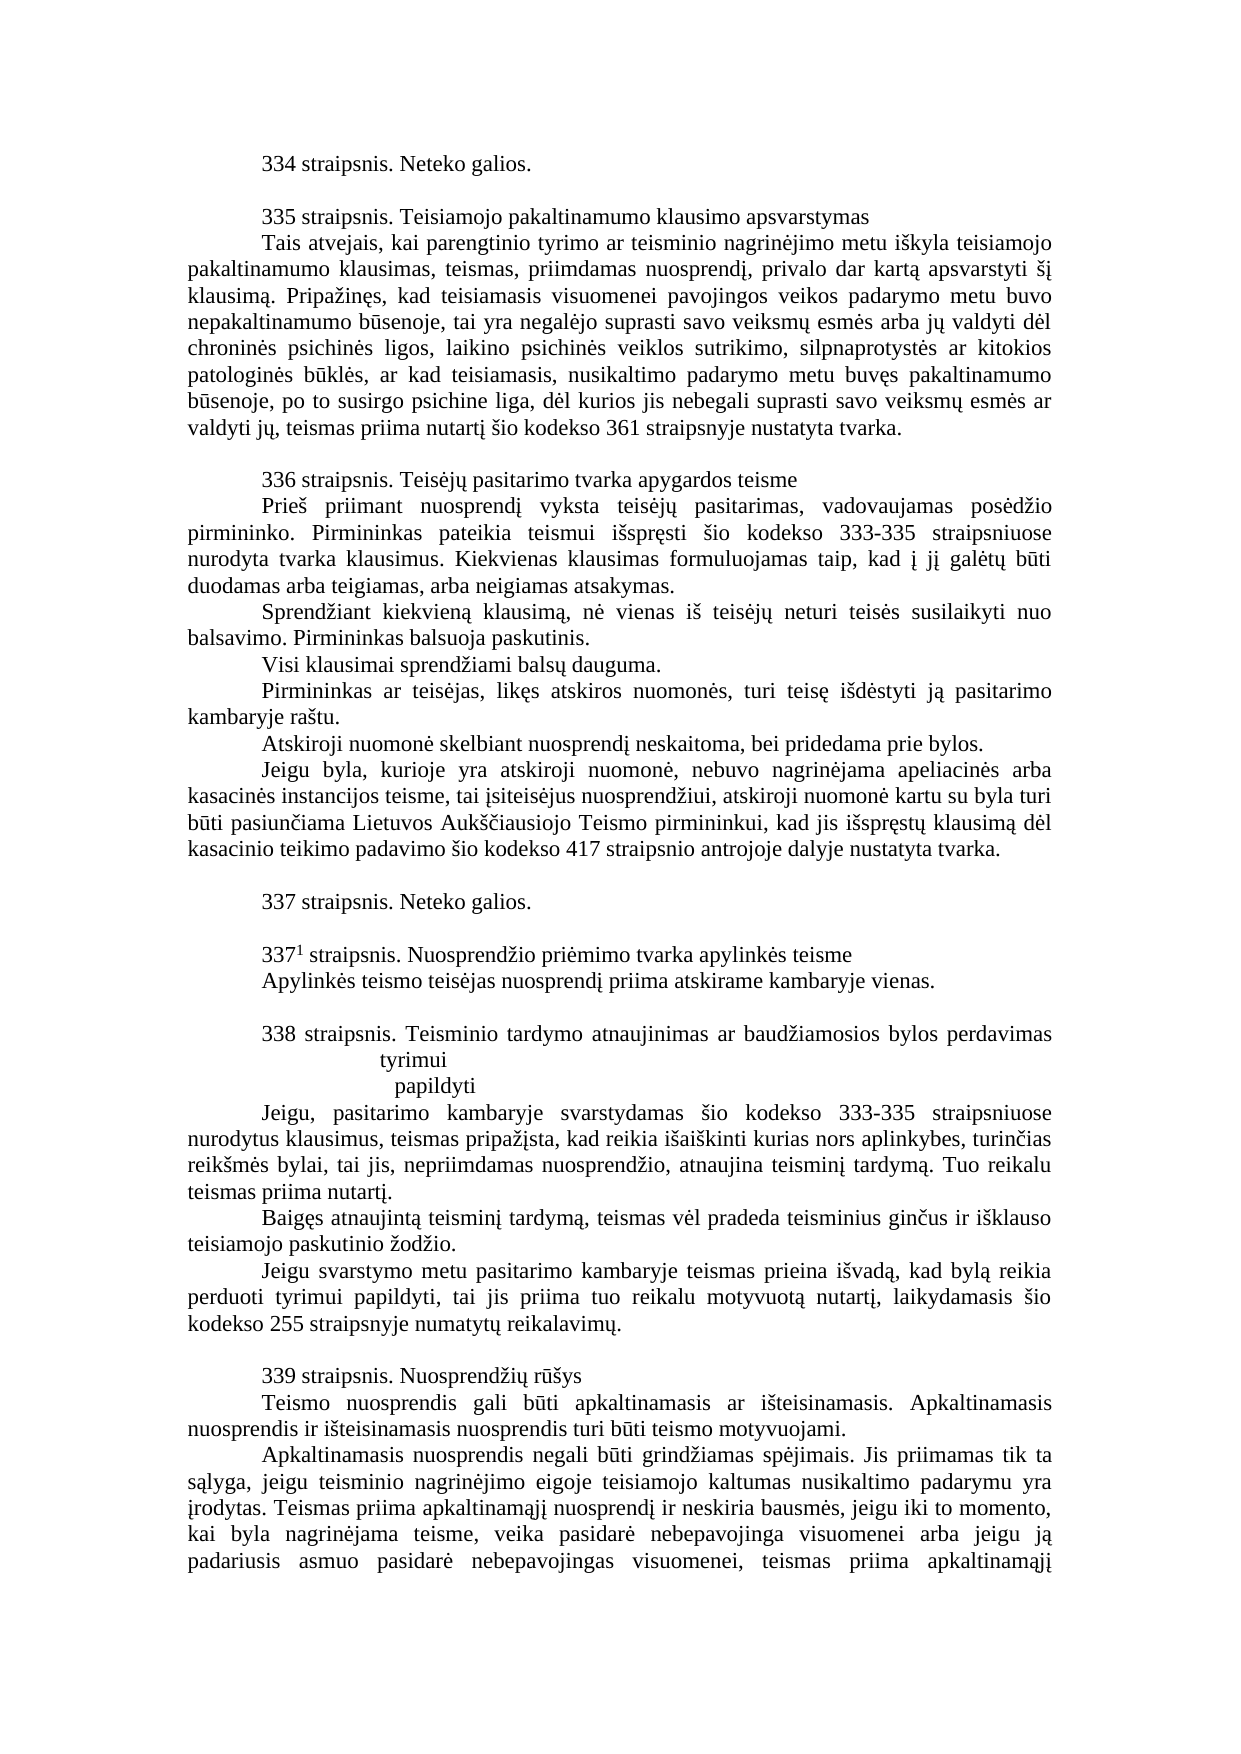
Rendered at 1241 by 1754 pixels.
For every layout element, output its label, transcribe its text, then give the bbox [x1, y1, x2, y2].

text Teismo nuosprendis gali būti apkaltinamasis ar išteisinamasis. Apkaltinamasis nuosprendis ir išteisinamasis nuosprendis turi būti teismo motyvuojami. [187, 1389, 1053, 1441]
text 335 straipsnis. Teisiamojo pakaltinamumo klausimo apsvarstymas [187, 203, 1053, 229]
text 334 straipsnis. Neteko galios. [187, 150, 1053, 176]
text papildyti [379, 1072, 1053, 1099]
text 338 straipsnis. Teisminio tardymo atnaujinimas ar baudžiamosios bylos perdavimas tyrimui [261, 1020, 1053, 1072]
text Sprendžiant kiekvieną klausimą, nė vienas iš teisėjų neturi teisės susilaikyti nuo balsavimo. Pirmininkas balsuoja paskutinis. [187, 598, 1053, 651]
text Baigęs atnaujintą teisminį tardymą, teismas vėl pradeda teisminius ginčus ir išklauso teisiamojo paskutinio žodžio. [187, 1204, 1053, 1257]
text 339 straipsnis. Nuosprendžių rūšys [187, 1362, 1053, 1389]
text 3371 straipsnis. Nuosprendžio priėmimo tvarka apylinkės teisme [187, 941, 1053, 967]
text Prieš priimant nuosprendį vyksta teisėjų pasitarimas, vadovaujamas posėdžio pirmininko. Pirmininkas pateikia teismui išspręsti šio kodekso 333-335 straipsniuose nurodyta tvarka klausimus. Kiekvienas klausimas formuluojamas taip, kad į jį galėtų būti duodamas arba teigiamas, arba neigiamas atsakymas. [187, 493, 1053, 598]
text Apylinkės teismo teisėjas nuosprendį priima atskirame kambaryje vienas. [187, 967, 1053, 993]
text 337 straipsnis. Neteko galios. [187, 888, 1053, 914]
text Tais atvejais, kai parengtinio tyrimo ar teisminio nagrinėjimo metu iškyla teisiamojo pakaltinamumo klausimas, teismas, priimdamas nuosprendį, privalo dar kartą apsvarstyti šį klausimą. Pripažinęs, kad teisiamasis visuomenei pavojingos veikos padarymo metu buvo nepakaltinamumo būsenoje, tai yra negalėjo suprasti savo veiksmų esmės arba jų valdyti dėl chroninės psichinės ligos, laikino psichinės veiklos sutrikimo, silpnaprotystės ar kitokios patologinės būklės, ar kad teisiamasis, nusikaltimo padarymo metu buvęs pakaltinamumo būsenoje, po to susirgo psichine liga, dėl kurios jis nebegali suprasti savo veiksmų esmės ar valdyti jų, teismas priima nutartį šio kodekso 361 straipsnyje nustatyta tvarka. [187, 229, 1053, 440]
text Pirmininkas ar teisėjas, likęs atskiros nuomonės, turi teisę išdėstyti ją pasitarimo kambaryje raštu. [187, 677, 1053, 730]
text 336 straipsnis. Teisėjų pasitarimo tvarka apygardos teisme [187, 466, 1053, 493]
text Jeigu byla, kurioje yra atskiroji nuomonė, nebuvo nagrinėjama apeliacinės arba kasacinės instancijos teisme, tai įsiteisėjus nuosprendžiui, atskiroji nuomonė kartu su byla turi būti pasiunčiama Lietuvos Aukščiausiojo Teismo pirmininkui, kad jis išspręstų klausimą dėl kasacinio teikimo padavimo šio kodekso 417 straipsnio antrojoje dalyje nustatyta tvarka. [187, 756, 1053, 862]
text Apkaltinamasis nuosprendis negali būti grindžiamas spėjimais. Jis priimamas tik ta sąlyga, jeigu teisminio nagrinėjimo eigoje teisiamojo kaltumas nusikaltimo padarymu yra įrodytas. Teismas priima apkaltinamąjį nuosprendį ir neskiria bausmės, jeigu iki to momento, kai byla nagrinėjama teisme, veika pasidarė nebepavojinga visuomenei arba jeigu ją padariusis asmuo pasidarė nebepavojingas visuomenei, teismas priima apkaltinamąjį [187, 1441, 1053, 1573]
text Visi klausimai sprendžiami balsų dauguma. [187, 651, 1053, 677]
text Jeigu svarstymo metu pasitarimo kambaryje teismas prieina išvadą, kad bylą reikia perduoti tyrimui papildyti, tai jis priima tuo reikalu motyvuotą nutartį, laikydamasis šio kodekso 255 straipsnyje numatytų reikalavimų. [187, 1257, 1053, 1336]
text Atskiroji nuomonė skelbiant nuosprendį neskaitoma, bei pridedama prie bylos. [187, 730, 1053, 756]
text Jeigu, pasitarimo kambaryje svarstydamas šio kodekso 333-335 straipsniuose nurodytus klausimus, teismas pripažįsta, kad reikia išaiškinti kurias nors aplinkybes, turinčias reikšmės bylai, tai jis, nepriimdamas nuosprendžio, atnaujina teisminį tardymą. Tuo reikalu teismas priima nutartį. [187, 1099, 1053, 1204]
